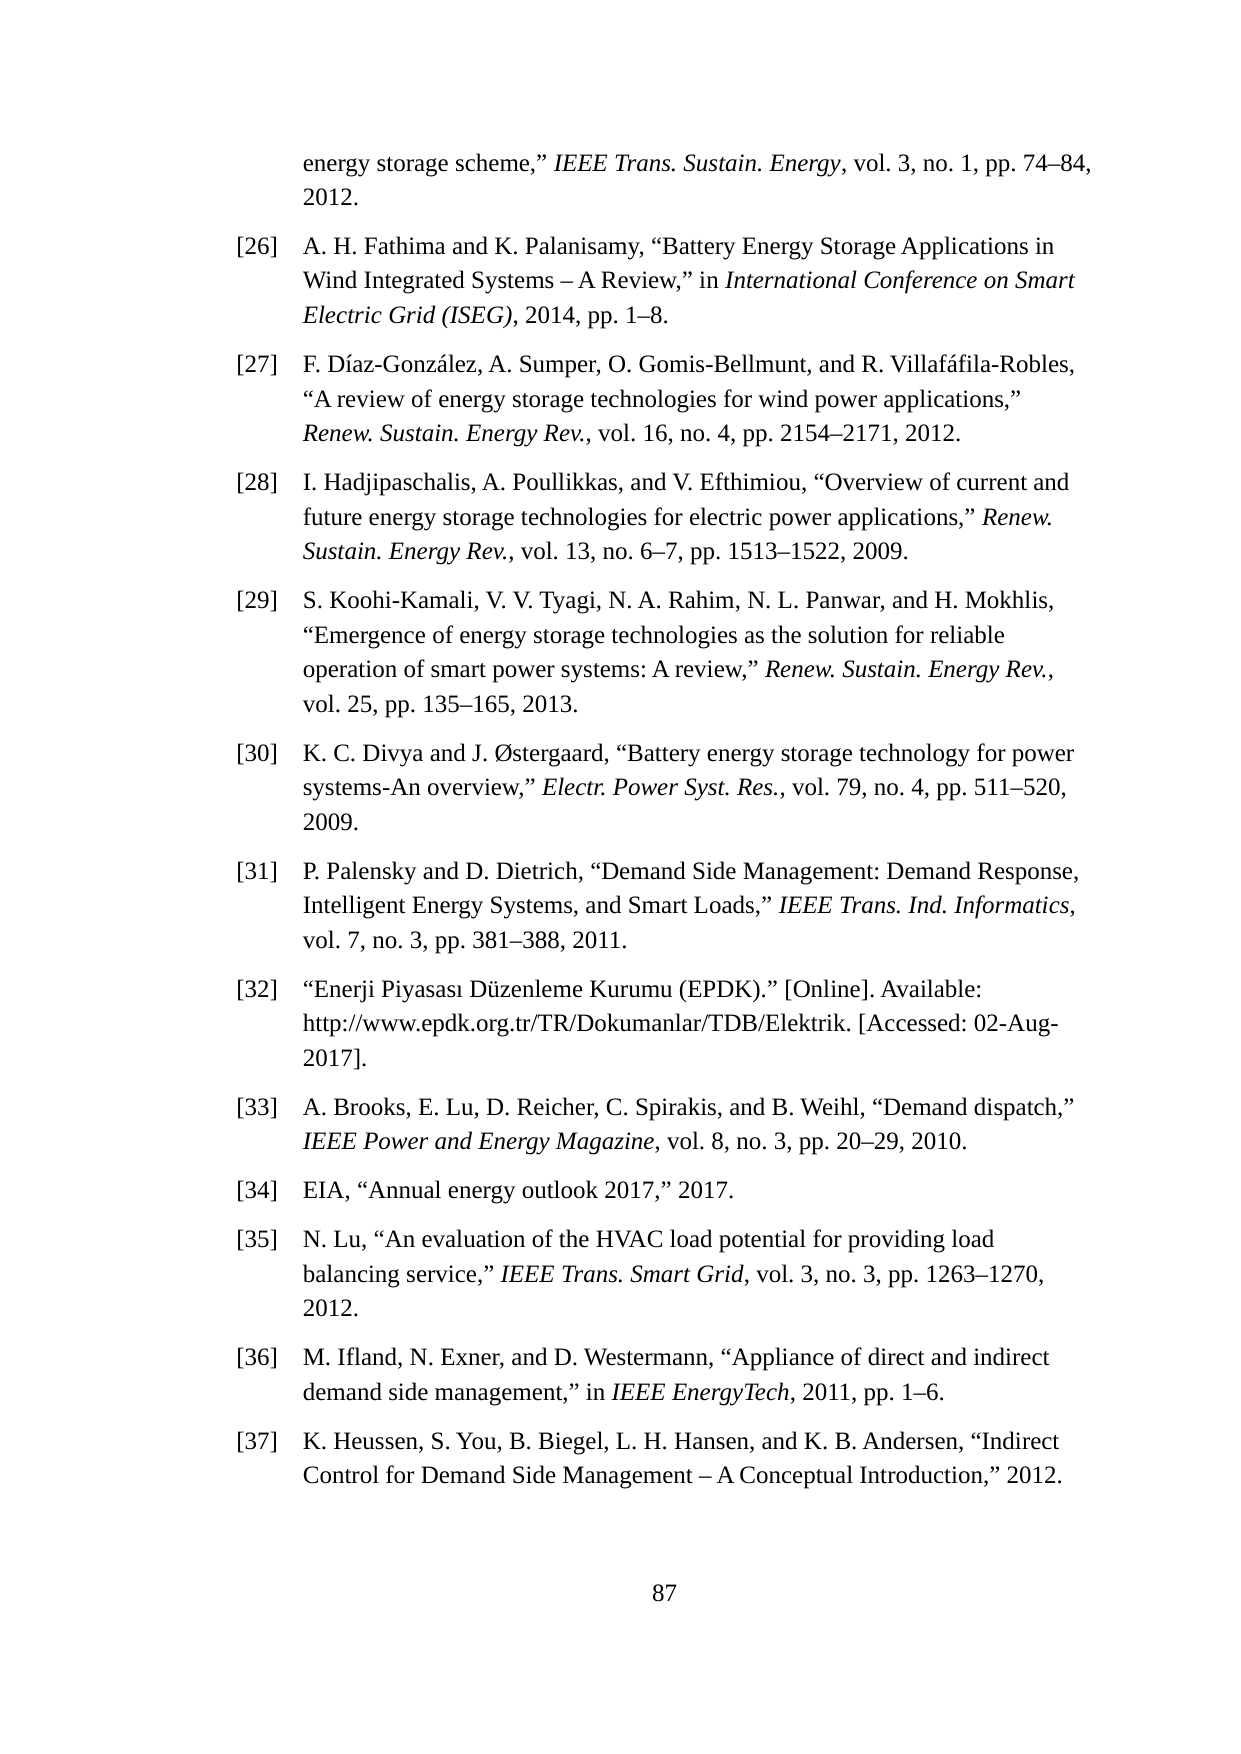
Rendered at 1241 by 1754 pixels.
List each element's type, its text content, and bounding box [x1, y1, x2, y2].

text [37] K. Heussen, S. You, B. Biegel, L. H. Hansen, and K. B. Andersen, “Indirect Control for Demand Side Management – A Conceptual Introduction,” 2012. [236, 1426, 1093, 1489]
text [35] N. Lu, “An evaluation of the HVAC load potential for providing load balancing service,” IEEE Trans. Smart Grid, vol. 3, no. 3, pp. 1263–1270, 2012. [236, 1224, 1093, 1322]
text [33] A. Brooks, E. Lu, D. Reicher, C. Spirakis, and B. Weihl, “Demand dispatch,” IEEE Power and Energy Magazine, vol. 8, no. 3, pp. 20–29, 2010. [236, 1092, 1093, 1155]
text [34] EIA, “Annual energy outlook 2017,” 2017. [236, 1175, 1093, 1204]
text [30] K. C. Divya and J. Østergaard, “Battery energy storage technology for power systems-An overview,” Electr. Power Syst. Res., vol. 79, no. 4, pp. 511–520, 2009. [236, 738, 1093, 835]
text energy storage scheme,” IEEE Trans. Sustain. Energy, vol. 3, no. 1, pp. 74–84, 2012. [236, 148, 1093, 211]
text [36] M. Ifland, N. Exner, and D. Westermann, “Appliance of direct and indirect demand side management,” in IEEE EnergyTech, 2011, pp. 1–6. [236, 1342, 1093, 1406]
text [26] A. H. Fathima and K. Palanisamy, “Battery Energy Storage Applications in Wind Integrated Systems – A Review,” in International Conference on Smart Electric Grid (ISEG), 2014, pp. 1–8. [236, 231, 1093, 329]
text [28] I. Hadjipaschalis, A. Poullikkas, and V. Efthimiou, “Overview of current and future energy storage technologies for electric power applications,” Renew. Sustain. Energy Rev., vol. 13, no. 6–7, pp. 1513–1522, 2009. [236, 467, 1093, 565]
text [29] S. Koohi-Kamali, V. V. Tyagi, N. A. Rahim, N. L. Panwar, and H. Mokhlis, “Emergence of energy storage technologies as the solution for reliable operation of smart power systems: A review,” Renew. Sustain. Energy Rev., vol. 25, pp. 135–165, 2013. [236, 585, 1093, 717]
text [32] “Enerji Piyasası Düzenleme Kurumu (EPDK).” [Online]. Available: http://www.epdk.org.tr/TR/Dokumanlar/TDB/Elektrik. [Accessed: 02-Aug-2017]. [236, 974, 1093, 1071]
text [31] P. Palensky and D. Dietrich, “Demand Side Management: Demand Response, Intelligent Energy Systems, and Smart Loads,” IEEE Trans. Ind. Informatics, vol. 7, no. 3, pp. 381–388, 2011. [236, 856, 1093, 953]
text [27] F. Díaz-González, A. Sumper, O. Gomis-Bellmunt, and R. Villafáfila-Robles, “A review of energy storage technologies for wind power applications,” Renew. Sustain. Energy Rev., vol. 16, no. 4, pp. 2154–2171, 2012. [236, 349, 1093, 447]
